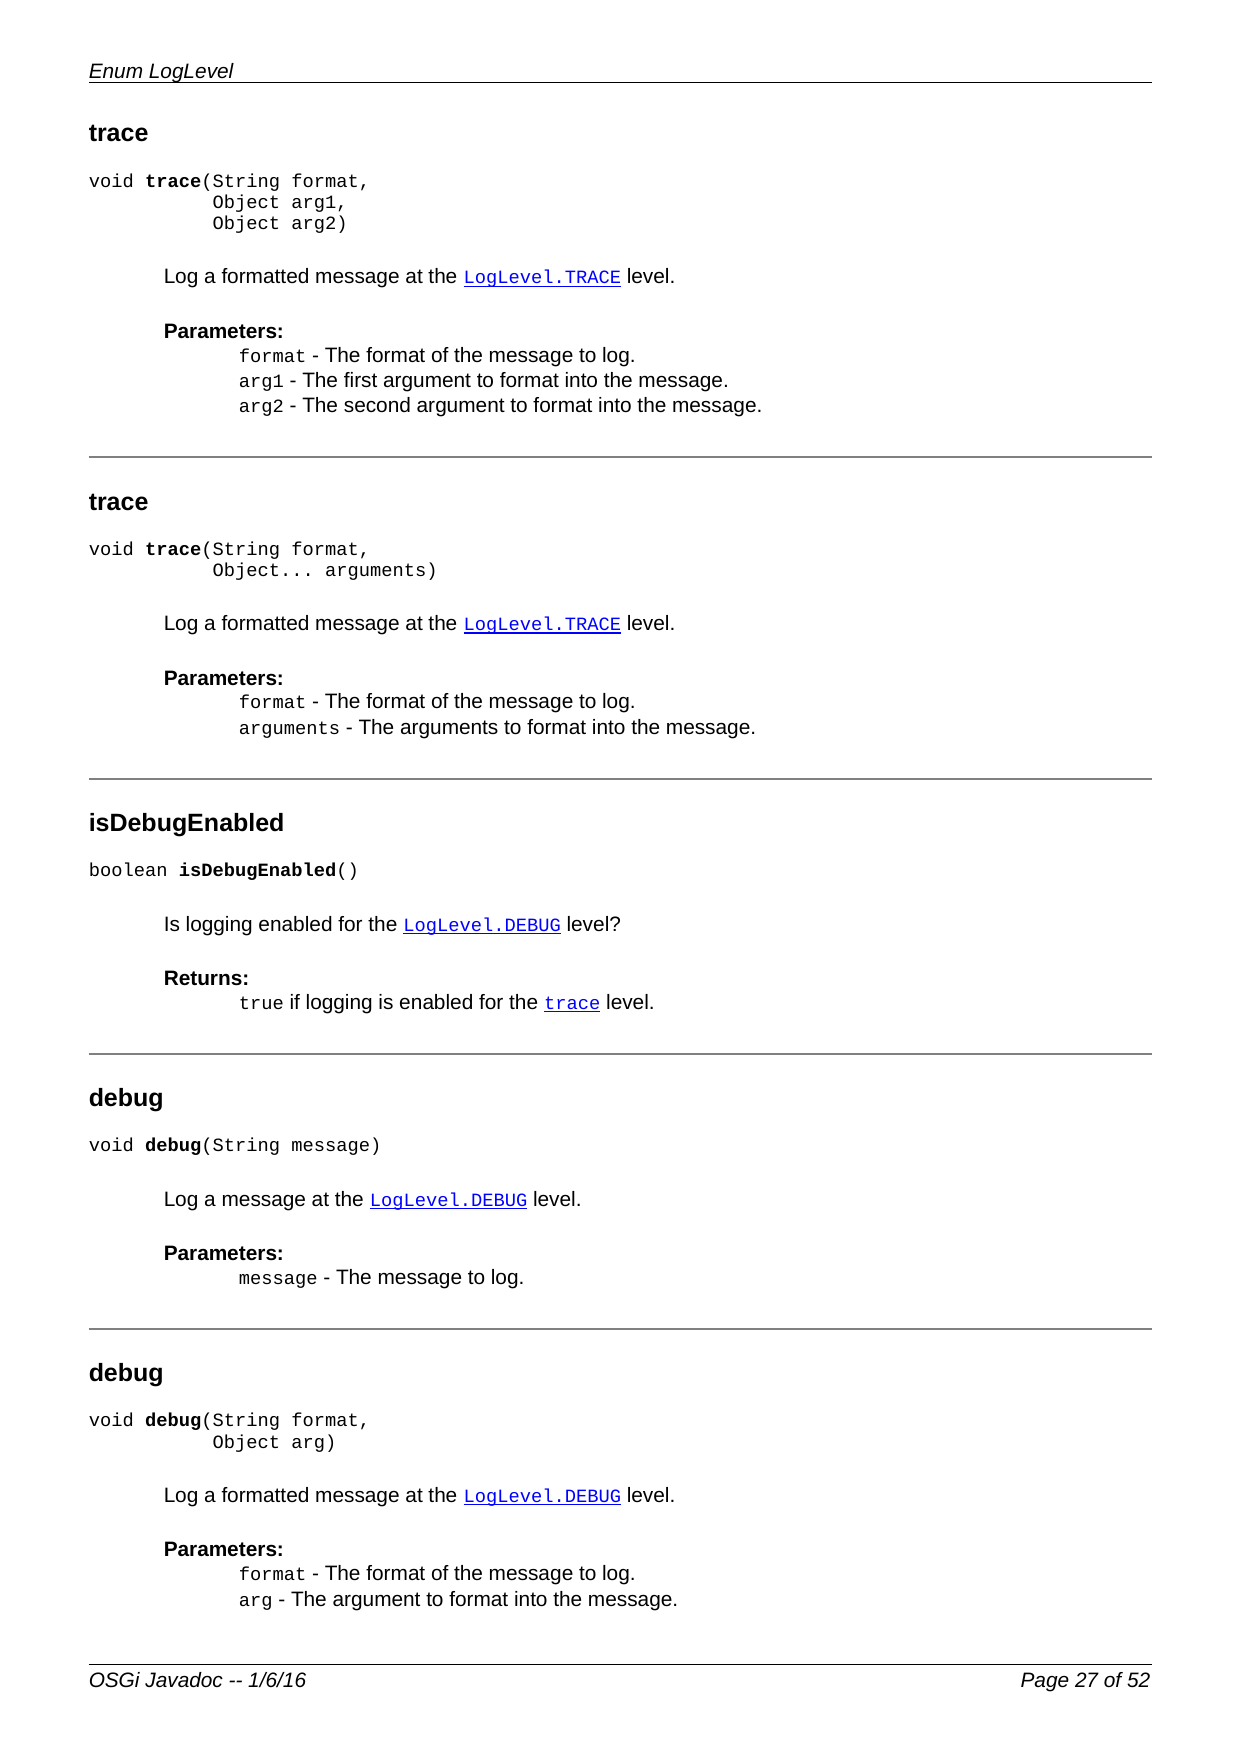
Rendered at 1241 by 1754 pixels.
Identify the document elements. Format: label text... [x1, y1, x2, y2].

text arg - The argument to format into the message. [238, 1586, 1152, 1612]
subtitle isDebugEnabled [88, 808, 1152, 837]
text arg1 - The first argument to format into the message. [238, 368, 1152, 393]
text void trace(String format, Object... arguments) [88, 539, 1152, 582]
text Parameters: [163, 1241, 1152, 1265]
text Parameters: [163, 1537, 1152, 1561]
text Returns: [163, 966, 1152, 990]
text void trace(String format, Object arg1, Object arg2) [88, 171, 1152, 235]
subtitle debug [88, 1083, 1152, 1112]
text format - The format of the message to log. [238, 343, 1152, 368]
text Is logging enabled for the LogLevel.DEBUG level? [163, 911, 1152, 937]
text Log a formatted message at the LogLevel.TRACE level. [163, 264, 1152, 289]
text format - The format of the message to log. [238, 689, 1152, 714]
text Log a message at the LogLevel.DEBUG level. [163, 1186, 1152, 1212]
text void debug(String message) [88, 1136, 1152, 1157]
subtitle trace [88, 118, 1152, 147]
subtitle trace [88, 486, 1152, 515]
subtitle debug [88, 1358, 1152, 1387]
text void debug(String format, Object arg) [88, 1411, 1152, 1454]
text Parameters: [163, 319, 1152, 343]
text message - The message to log. [238, 1265, 1152, 1290]
text arguments - The arguments to format into the message. [238, 714, 1152, 740]
text true if logging is enabled for the trace level. [238, 990, 1152, 1015]
text format - The format of the message to log. [238, 1561, 1152, 1586]
text boolean isDebugEnabled() [88, 861, 1152, 882]
text Log a formatted message at the LogLevel.TRACE level. [163, 611, 1152, 636]
text Log a formatted message at the LogLevel.DEBUG level. [163, 1483, 1152, 1508]
text arg2 - The second argument to format into the message. [238, 393, 1152, 418]
text Parameters: [163, 665, 1152, 689]
